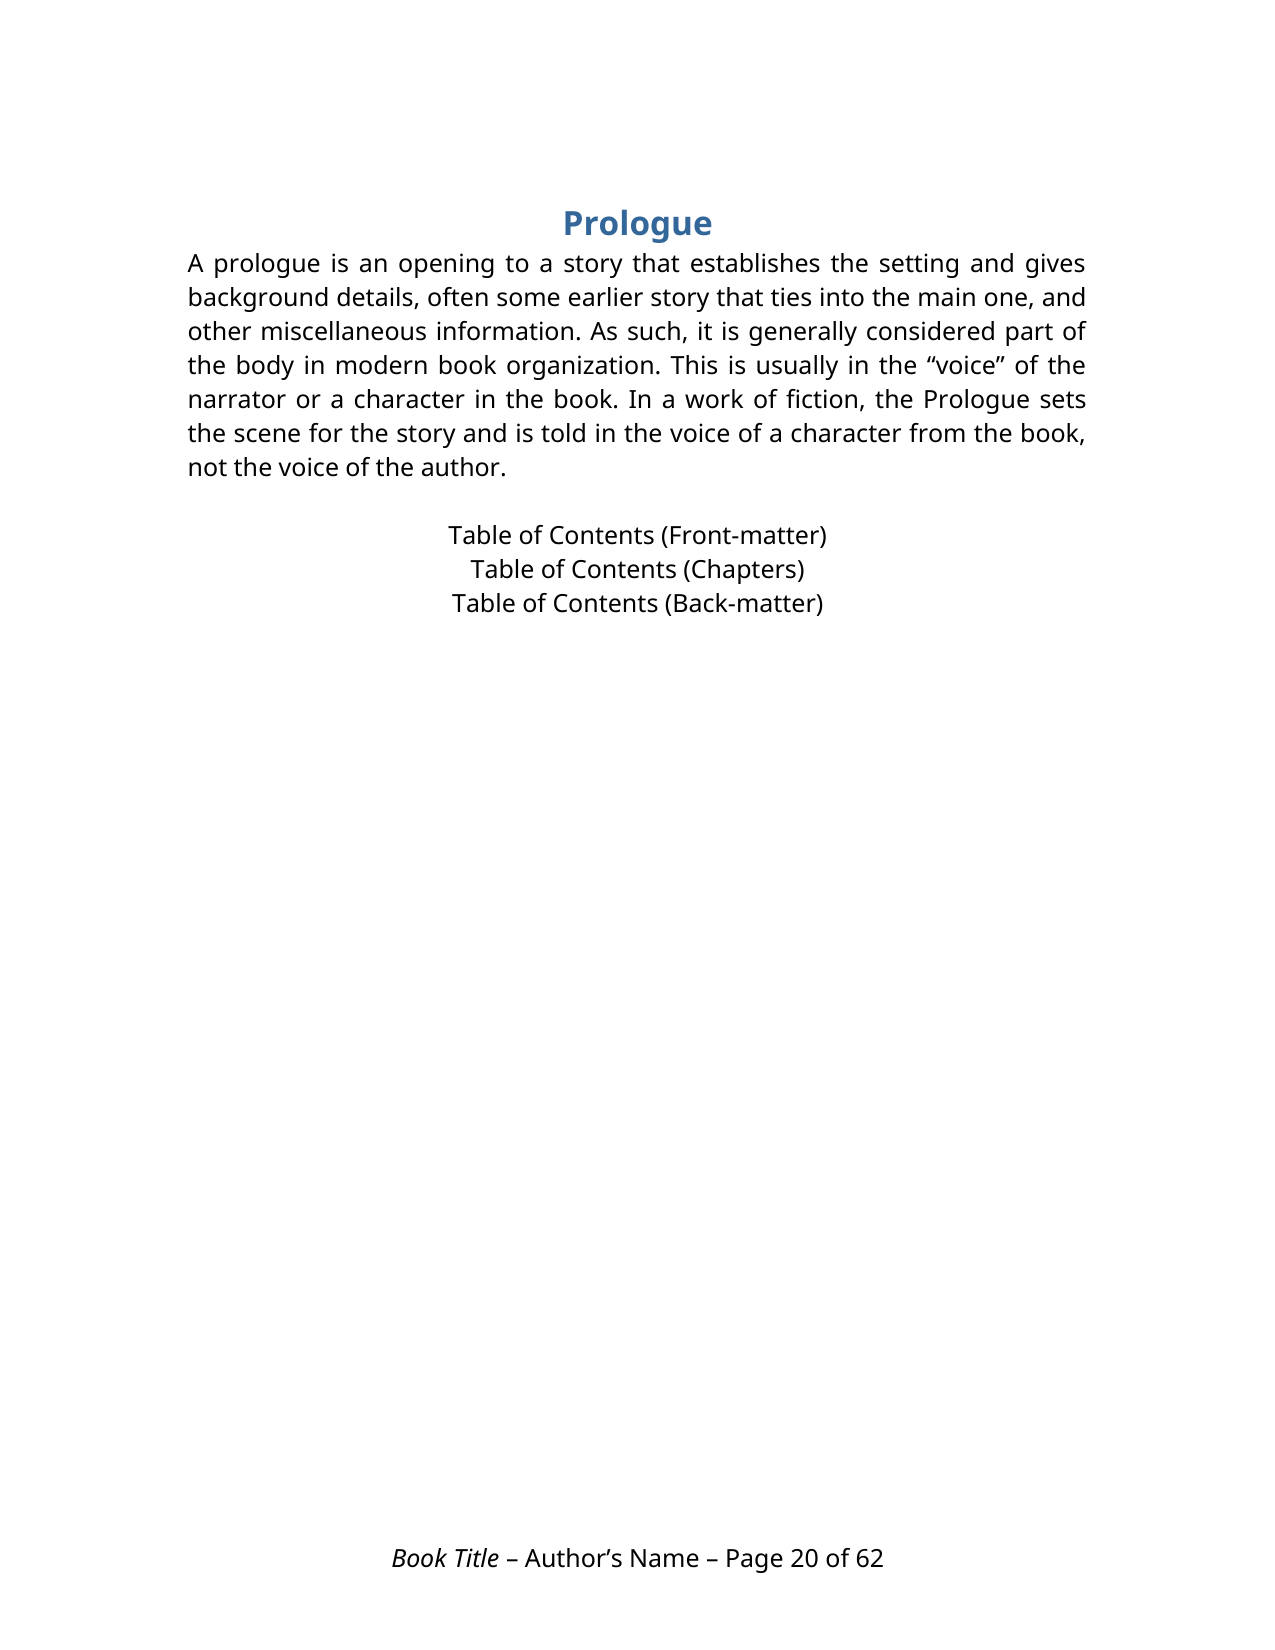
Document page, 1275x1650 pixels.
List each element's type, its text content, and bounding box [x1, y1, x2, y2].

subtitle Prologue [187, 200, 1087, 245]
text Table of Contents (Chapters) [187, 552, 1087, 586]
text Table of Contents (Front-matter) [187, 518, 1087, 552]
text Table of Contents (Back-matter) [187, 586, 1087, 620]
text A prologue is an opening to a story that establishes the setting and gives background details, often some earlier story that ties into the main one, and other miscellaneous information. As such, it is generally considered part of the body in modern book organization. This is usually in the “voice” of the narrator or a character in the book. In a work of fiction, the Prologue sets the scene for the story and is told in the voice of a character from the book, not the voice of the author. [187, 245, 1087, 484]
